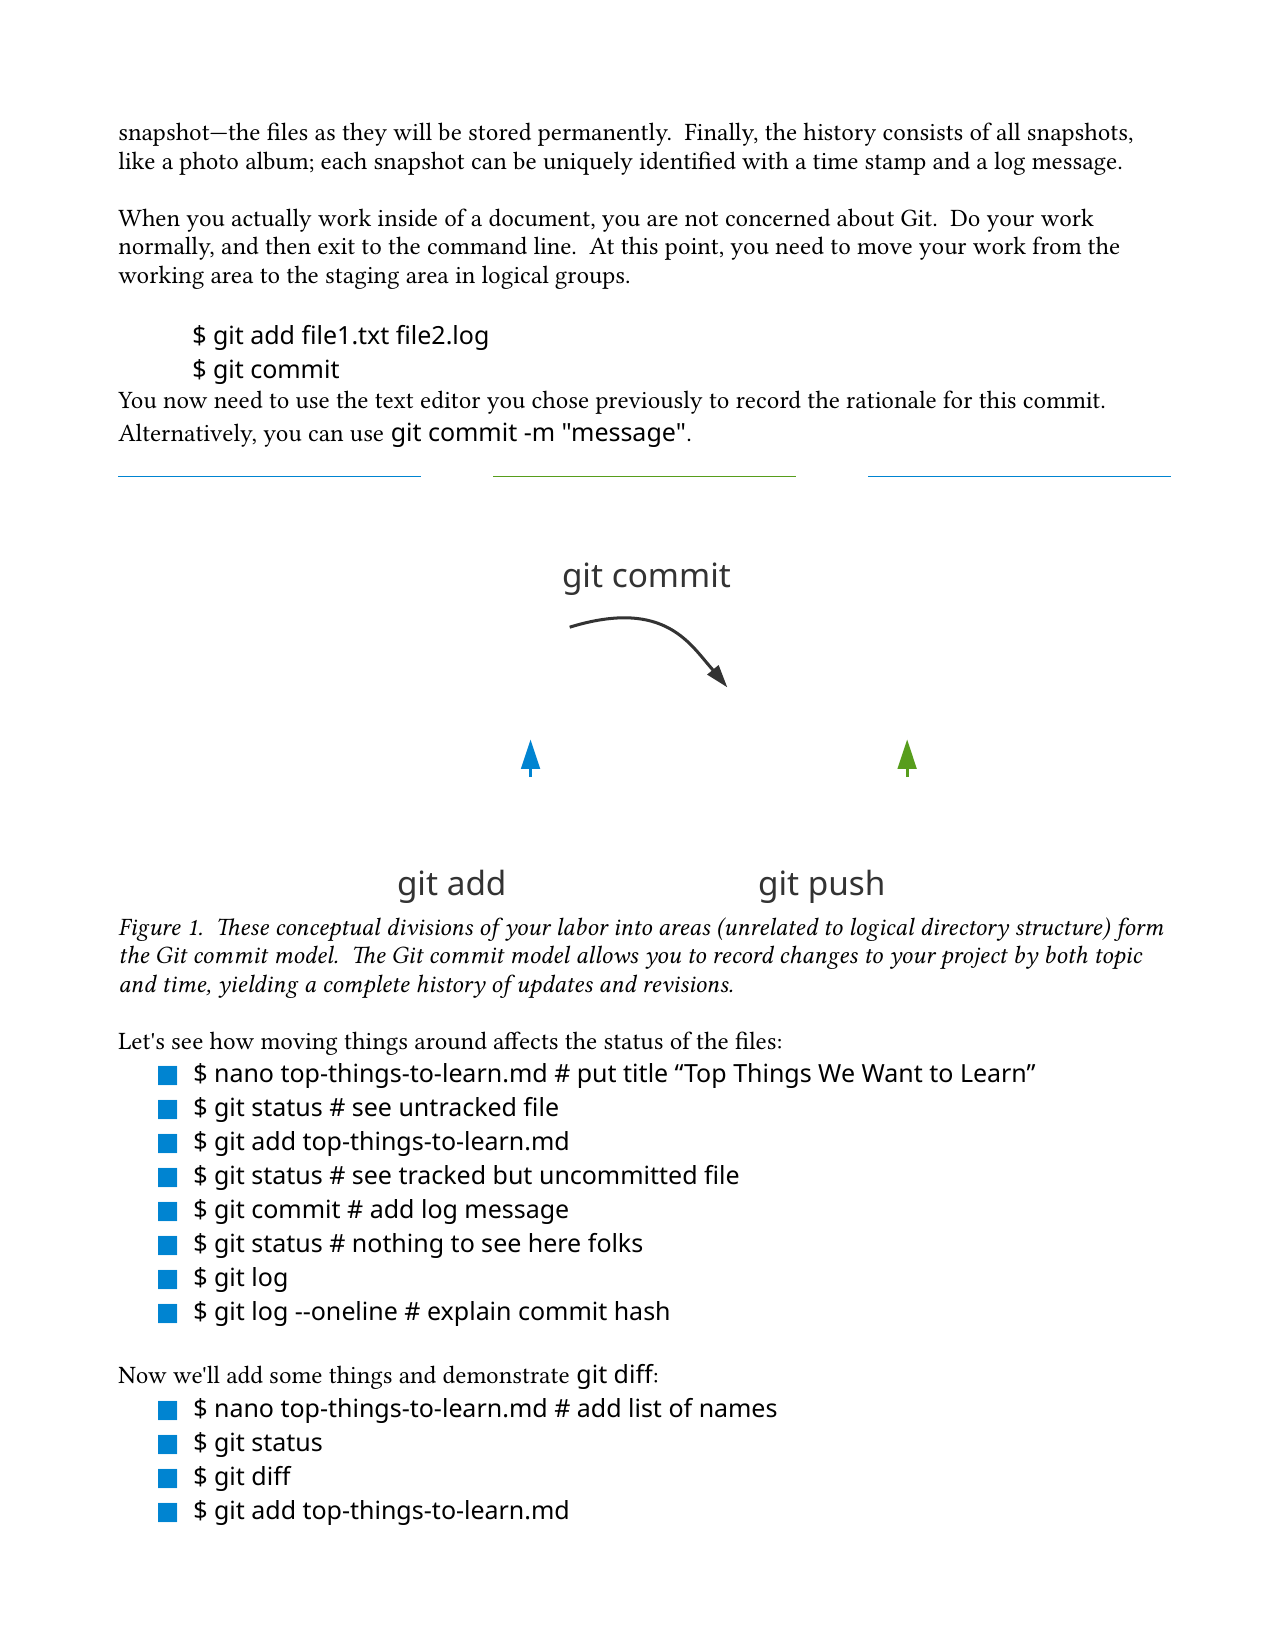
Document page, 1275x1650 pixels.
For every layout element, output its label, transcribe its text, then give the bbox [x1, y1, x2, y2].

text When you actually work inside of a document, you are not concerned about Git. Do your work normally, and then exit to the command line. At this point, you need to move your work from the working area to the staging area in logical groups. [118, 204, 1157, 289]
list $ git diff [156, 1458, 1157, 1493]
text Now we'll add some things and demonstrate git diff: [118, 1356, 1157, 1390]
list $ git log [156, 1260, 1157, 1294]
list $ git log --oneline # explain commit hash [156, 1294, 1157, 1328]
text You now need to use the text editor you chose previously to record the rationale for this commit. Alternatively, you can use git commit -m "message". [118, 386, 1157, 449]
list $ git status # nothing to see here folks [156, 1226, 1157, 1260]
text $ git commit [192, 352, 1157, 386]
text Figure 1. These conceptual divisions of your labor into areas (unrelated to logical directory structure) form the Git commit model. The Git commit model allows you to record changes to your project by both topic and time, yielding a complete history of updates and revisions. [118, 490, 1171, 998]
list $ git add top-things-to-learn.md [156, 1123, 1157, 1157]
list $ nano top-things-to-learn.md # put title “Top Things We Want to Learn” [156, 1055, 1157, 1089]
list $ git commit # add log message [156, 1192, 1157, 1226]
list $ git status # see untracked file [156, 1089, 1157, 1123]
text $ git add file1.txt file2.log [192, 318, 1157, 352]
list $ git status # see tracked but uncommitted file [156, 1157, 1157, 1192]
list $ nano top-things-to-learn.md # add list of names [156, 1390, 1157, 1424]
list $ git add top-things-to-learn.md [156, 1493, 1157, 1527]
list $ git status [156, 1424, 1157, 1458]
text Let's see how moving things around affects the status of the files: [118, 1027, 1157, 1055]
text snapshot—the files as they will be stored permanently. Finally, the history consists of all snapshots, like a photo album; each snapshot can be uniquely identified with a time stamp and a log message. [118, 118, 1157, 175]
